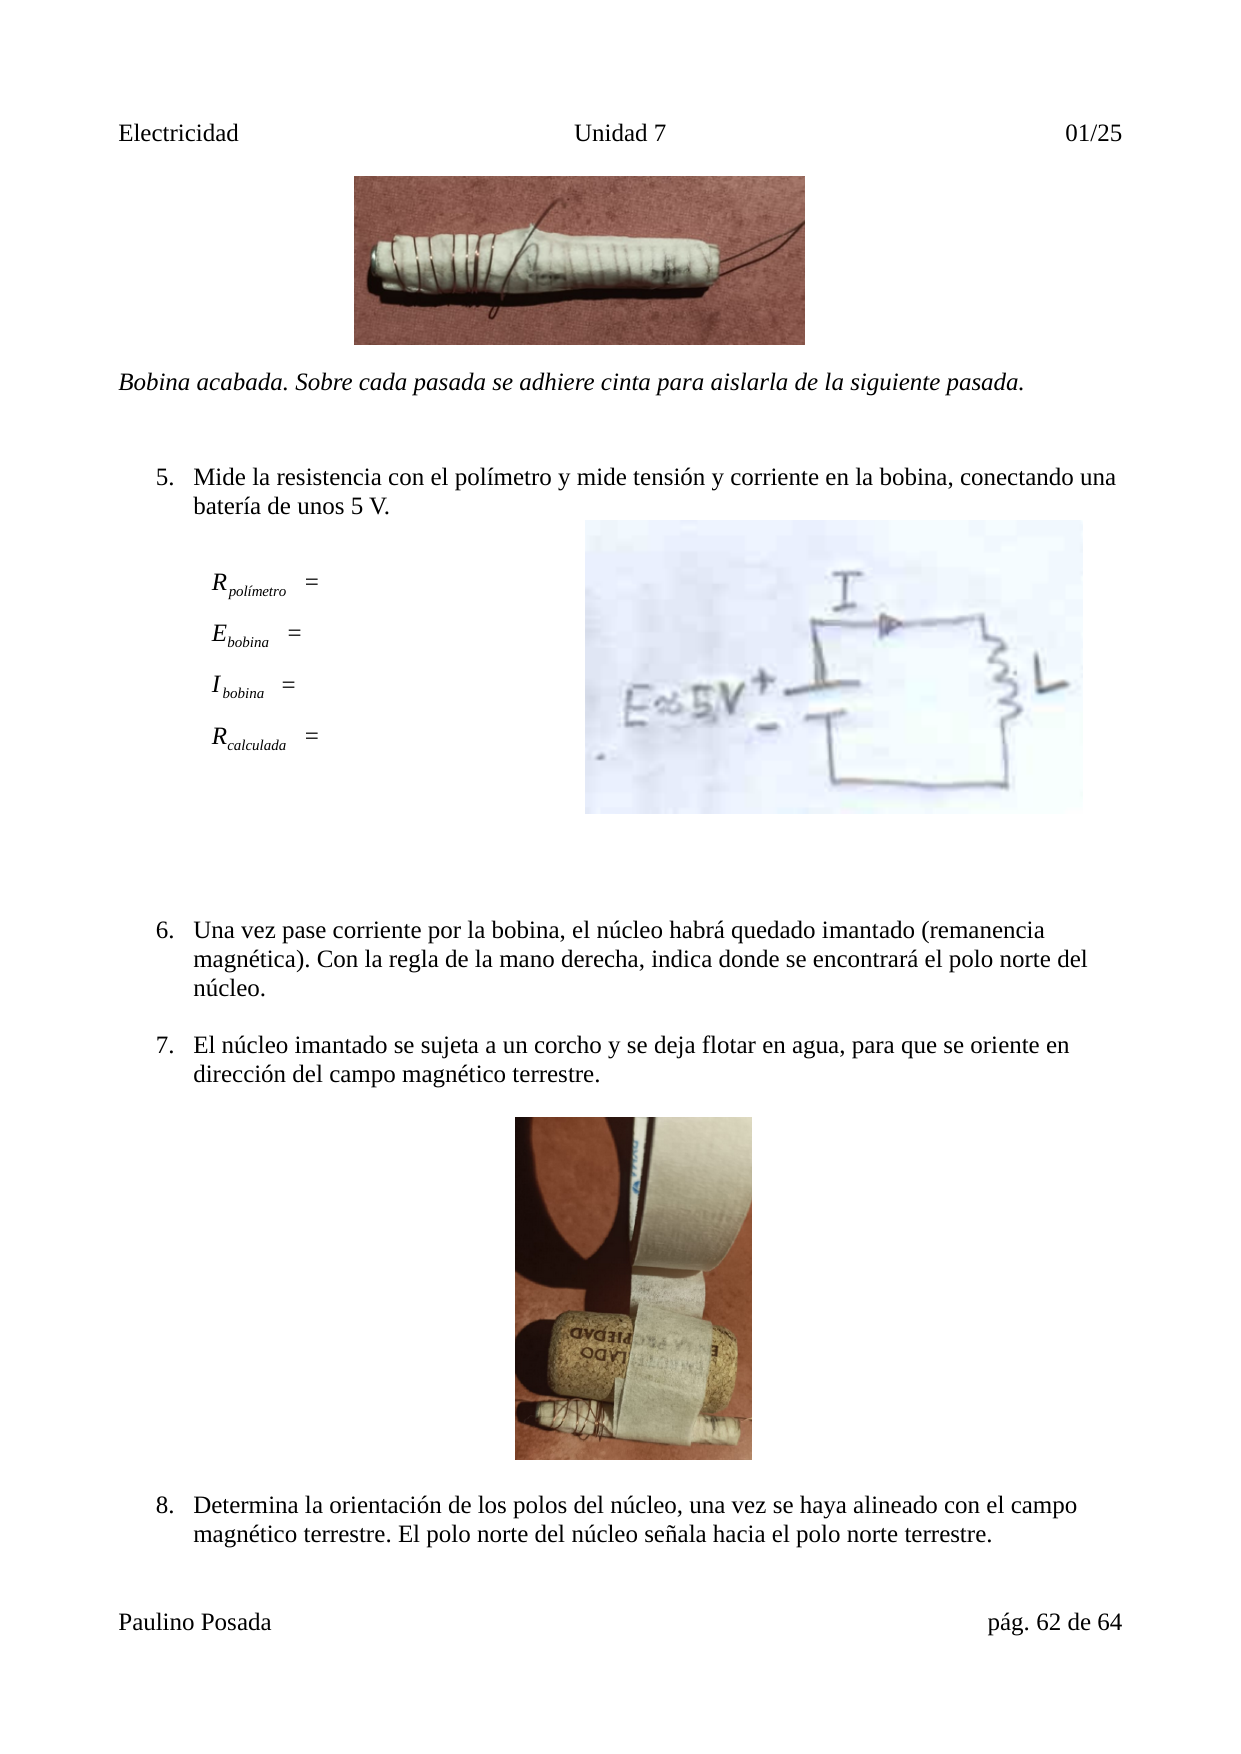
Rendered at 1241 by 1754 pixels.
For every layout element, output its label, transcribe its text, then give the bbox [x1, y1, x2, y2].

text [1083, 567, 1122, 599]
text [1083, 670, 1122, 702]
list El núcleo imantado se sujeta a un corcho y se deja flotar en agua, para que se oriente en dirección del campo magnético terrestre. [156, 1030, 1122, 1088]
picture [515, 1117, 752, 1460]
text = [118, 567, 585, 599]
text [1083, 721, 1122, 754]
text = [118, 618, 585, 651]
picture [354, 176, 805, 345]
list Determina la orientación de los polos del núcleo, una vez se haya alineado con el campo magnético terrestre. El polo norte del núcleo señala hacia el polo norte terrestre. [156, 1490, 1122, 1548]
text [1083, 618, 1122, 651]
text = [118, 721, 585, 754]
list Mide la resistencia con el polímetro y mide tensión y corriente en la bobina, conectando una batería de unos 5 V. [156, 462, 1122, 519]
text = [118, 670, 585, 702]
text Bobina acabada. Sobre cada pasada se adhiere cinta para aislarla de la siguiente pasada. [118, 367, 1122, 396]
picture [585, 520, 1083, 814]
list Una vez pase corriente por la bobina, el núcleo habrá quedado imantado (remanencia magnética). Con la regla de la mano derecha, indica donde se encontrará el polo norte del núcleo. [156, 915, 1122, 1002]
